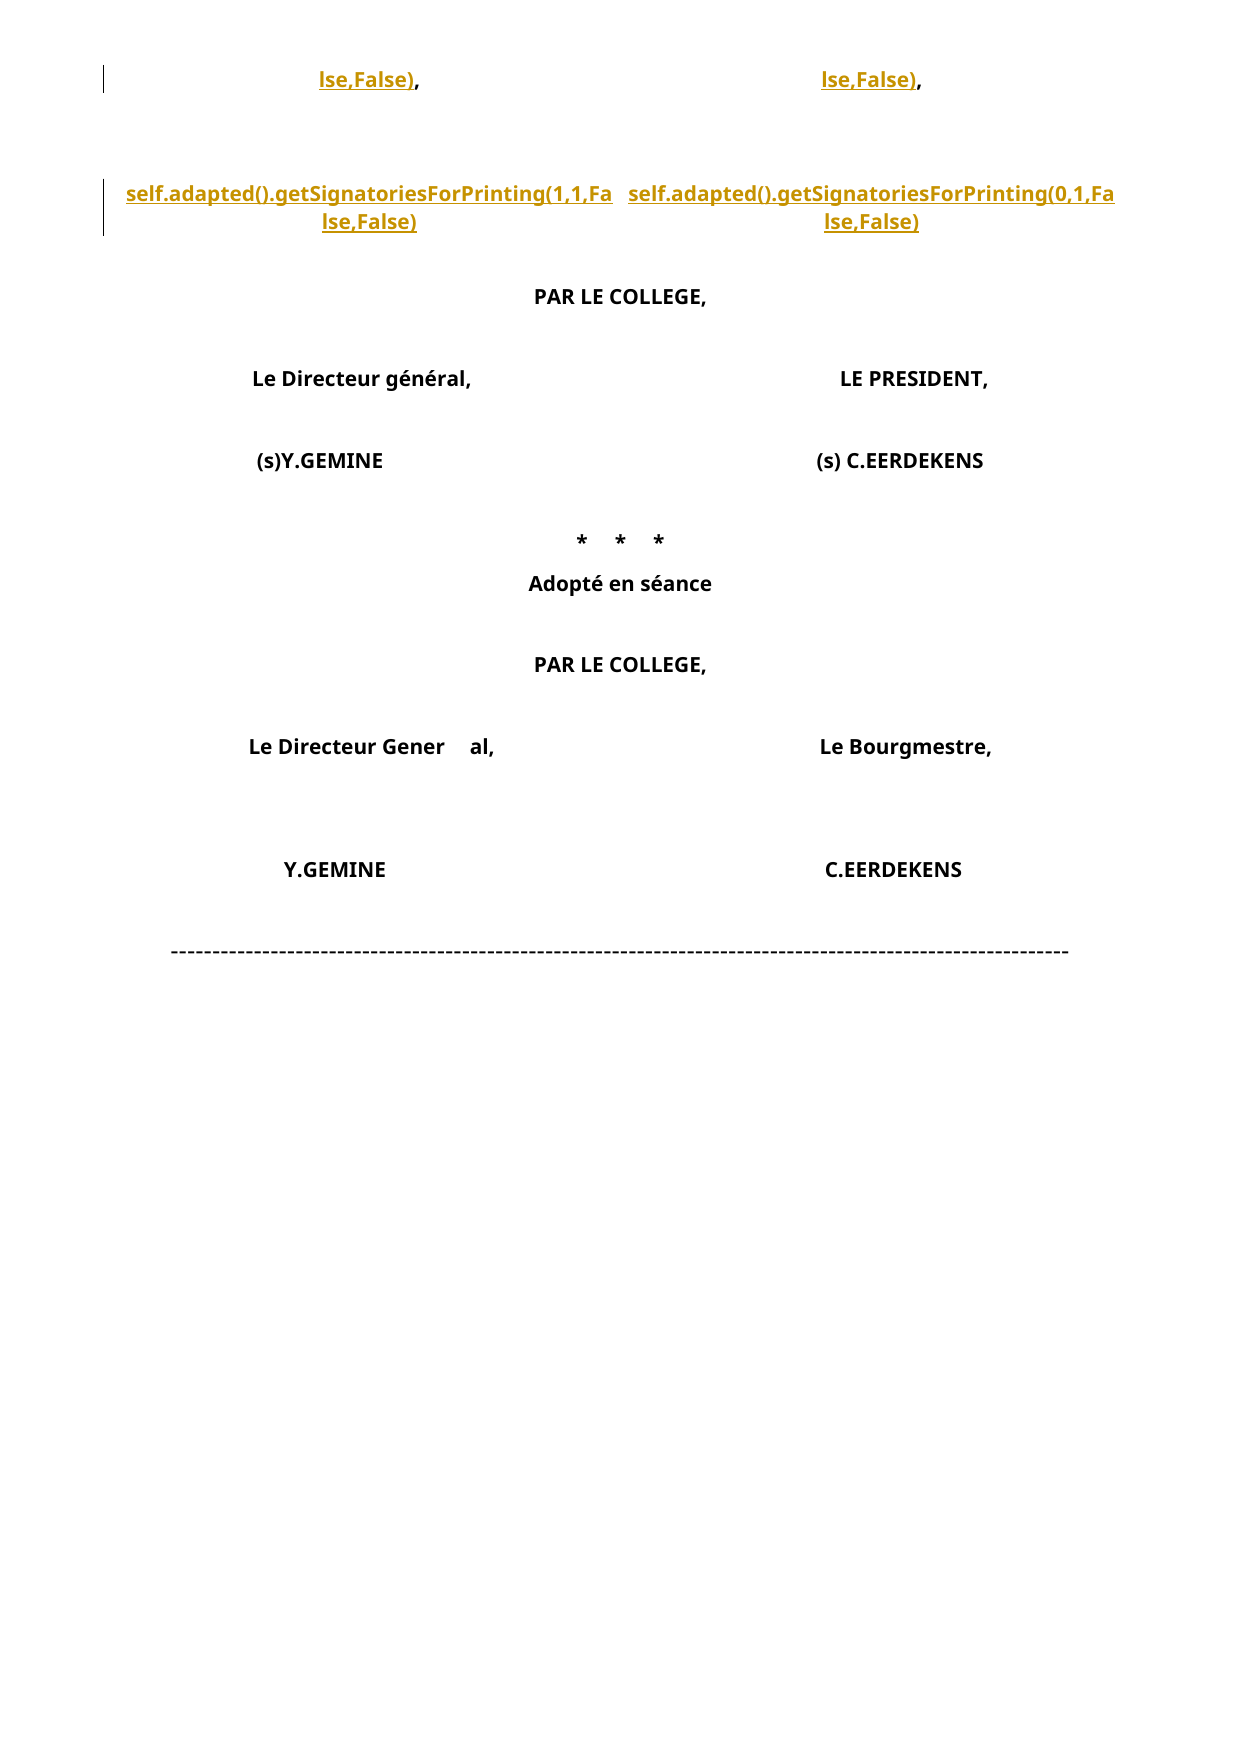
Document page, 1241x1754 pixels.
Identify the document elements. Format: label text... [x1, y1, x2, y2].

text ------------------------------------------------------------------------------------------------------------ [118, 937, 1122, 965]
text Le Directeur Gener al, Le Bourgmestre, [118, 732, 1122, 761]
table_cell lse,False), [620, 59, 1123, 99]
text Y.GEMINE C.EERDEKENS [118, 855, 1122, 884]
table_cell [620, 99, 1123, 144]
table_cell self.adapted().getSignatoriesForPrinting(1,1,False,False) [118, 145, 620, 241]
text Adopté en séance [118, 569, 1122, 597]
table_cell [118, 99, 620, 144]
table_cell lse,False), [118, 59, 620, 99]
table_cell self.adapted().getSignatoriesForPrinting(0,1,False,False) [620, 145, 1123, 241]
text PAR LE COLLEGE, [118, 282, 1122, 311]
text Le Directeur général, LE PRESIDENT, [118, 364, 1122, 392]
text (s)Y.GEMINE (s) C.EERDEKENS [118, 446, 1122, 474]
text PAR LE COLLEGE, [118, 651, 1122, 679]
text * * * [118, 528, 1122, 556]
